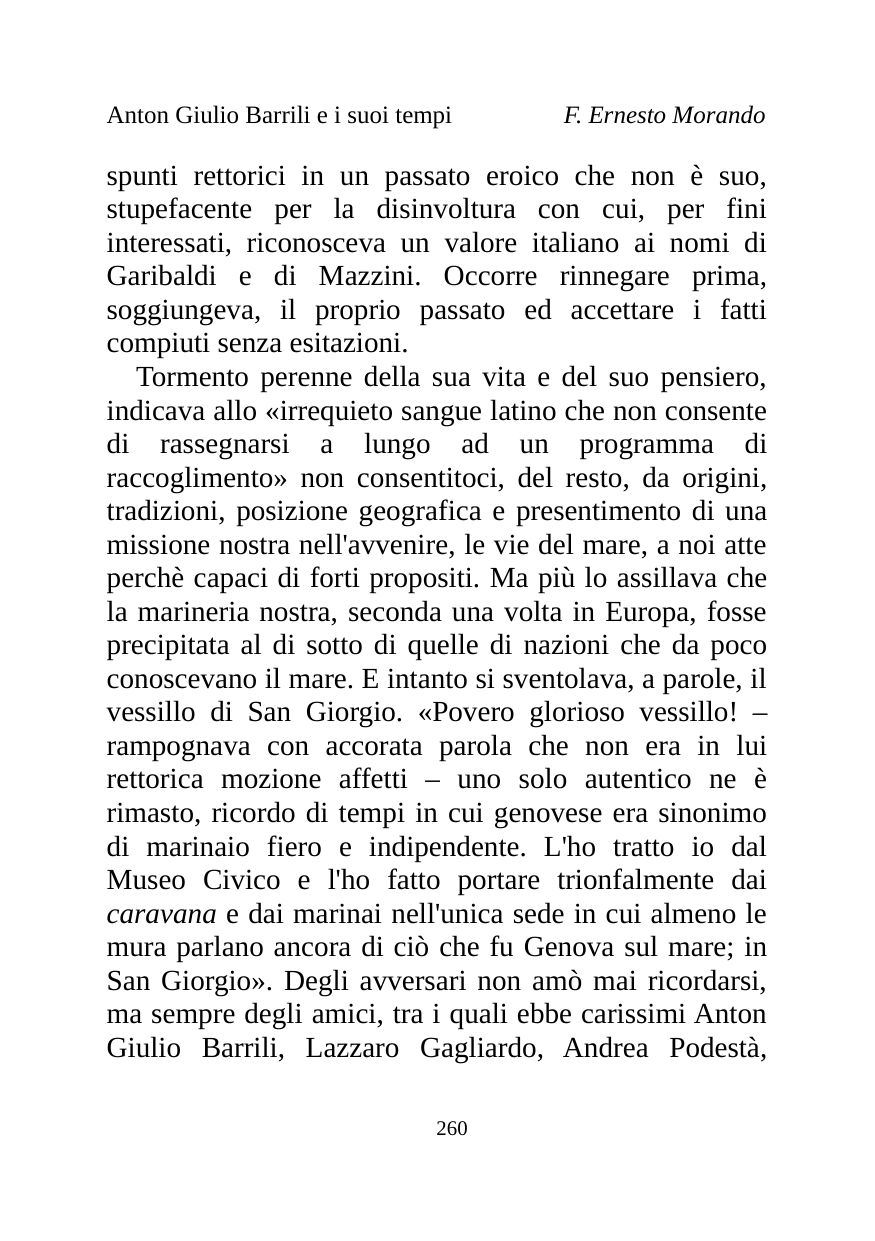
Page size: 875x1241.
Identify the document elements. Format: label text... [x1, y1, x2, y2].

text Tormento perenne della sua vita e del suo pensiero, indicava allo «irrequieto sangue latino che non consente di rassegnarsi a lungo ad un programma di raccoglimento» non consentitoci, del resto, da origini, tradizioni, posizione geografica e presentimento di una missione nostra nell'avvenire, le vie del mare, a noi atte perchè capaci di forti propositi. Ma più lo assillava che la marineria nostra, seconda una volta in Europa, fosse precipitata al di sotto di quelle di nazioni che da poco conoscevano il mare. E intanto si sventolava, a parole, il vessillo di San Giorgio. «Povero glorioso vessillo! – rampognava con accorata parola che non era in lui rettorica mozione affetti – uno solo autentico ne è rimasto, ricordo di tempi in cui genovese era sinonimo di marinaio fiero e indipendente. L'ho tratto io dal Museo Civico e l'ho fatto portare trionfalmente dai caravana e dai marinai nell'unica sede in cui almeno le mura parlano ancora di ciò che fu Genova sul mare; in San Giorgio». Degli avversari non amò mai ricordarsi, ma sempre degli amici, tra i quali ebbe carissimi Anton Giulio Barrili, Lazzaro Gagliardo, Andrea Podestà, [106, 359, 768, 1063]
text spunti rettorici in un passato eroico che non è suo, stupefacente per la disinvoltura con cui, per fini interessati, riconosceva un valore italiano ai nomi di Garibaldi e di Mazzini. Occorre rinnegare prima, soggiungeva, il proprio passato ed accettare i fatti compiuti senza esitazioni. [106, 158, 768, 359]
